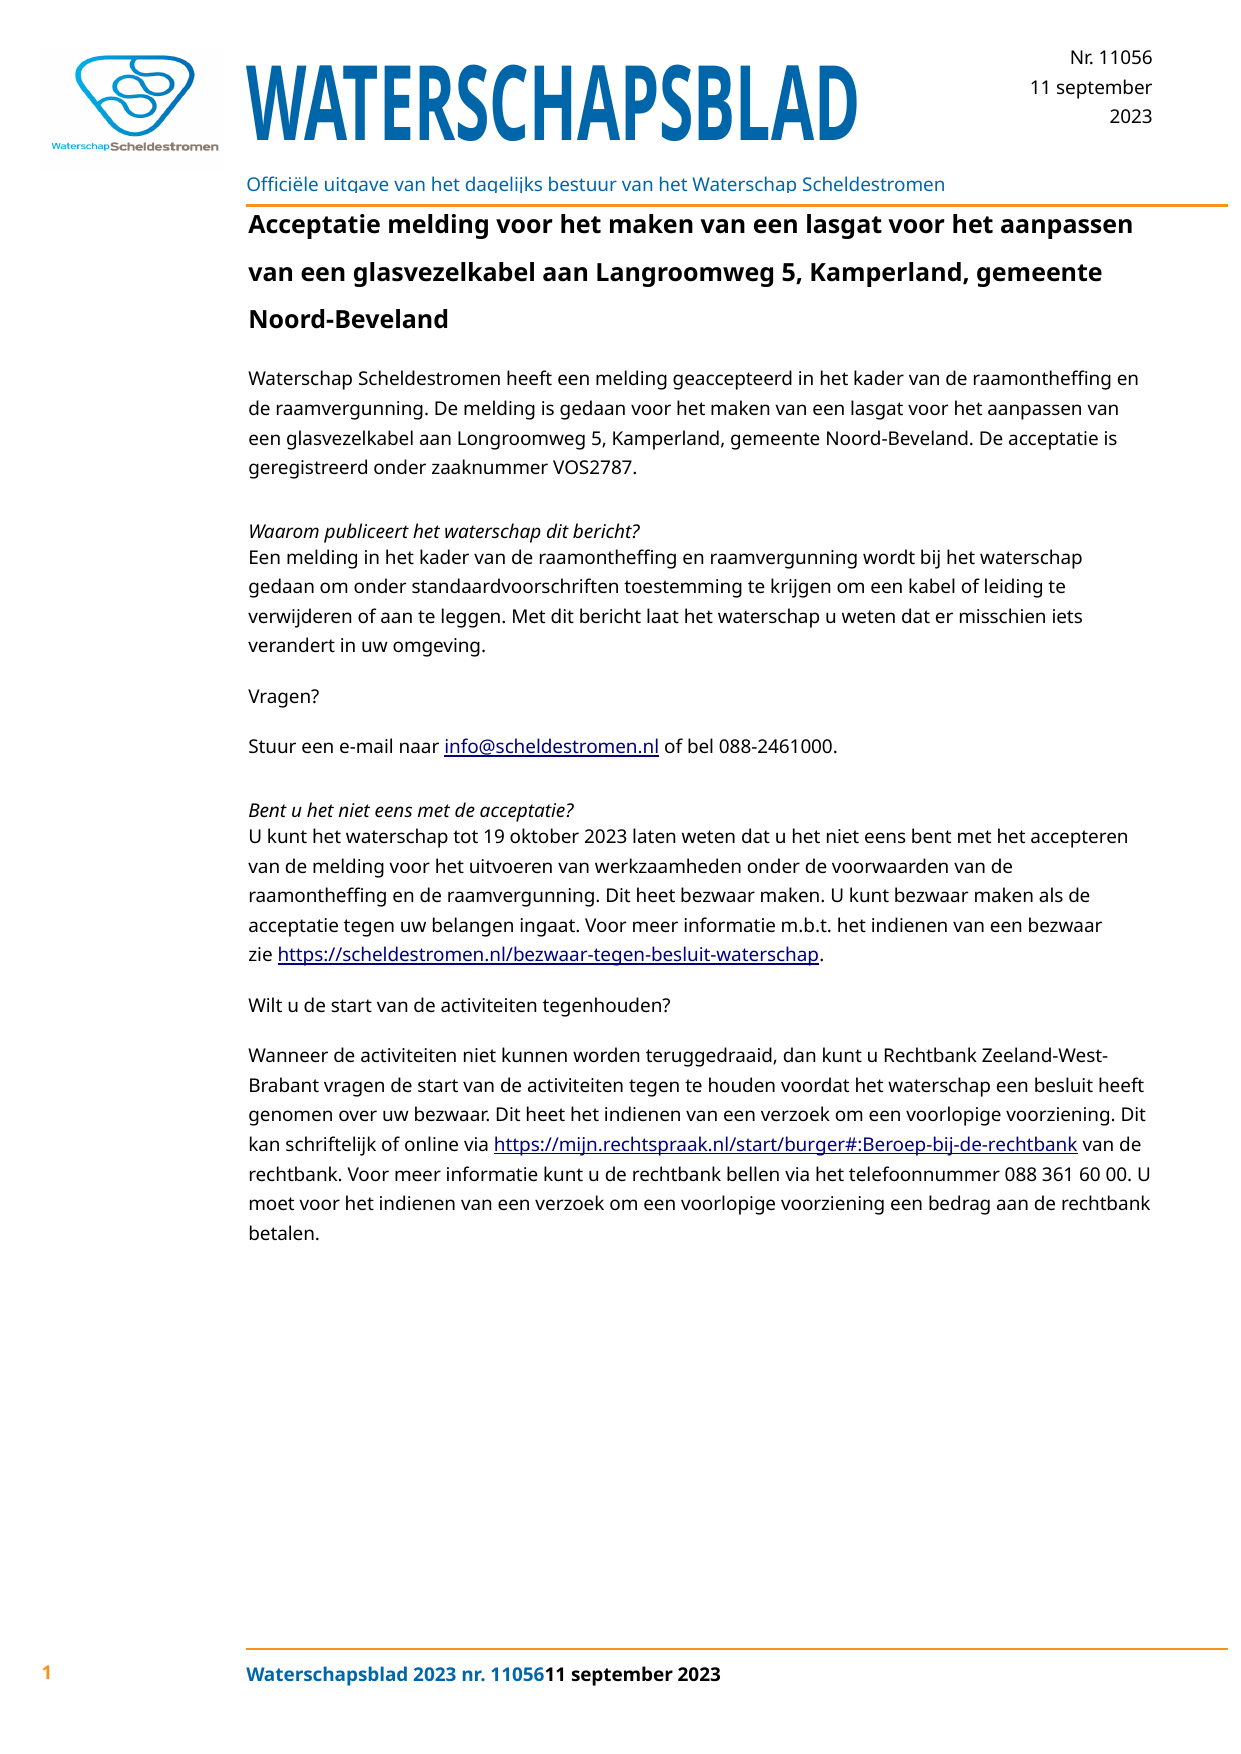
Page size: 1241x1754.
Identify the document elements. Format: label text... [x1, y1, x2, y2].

text Acceptatie melding voor het maken van een lasgat voor het aanpassen van een glasvezelkabel aan Langroomweg 5, Kamperland, gemeente Noord-Beveland [248, 207, 1152, 336]
text Waarom publiceert het waterschap dit bericht? [248, 518, 1152, 544]
text Wanneer de activiteiten niet kunnen worden teruggedraaid, dan kunt u Rechtbank Zeeland-West-Brabant vragen de start van de activiteiten tegen te houden voordat het waterschap een besluit heeft genomen over uw bezwaar. Dit heet het indienen van een verzoek om een voorlopige voorziening. Dit kan schriftelijk of online via https://mijn.rechtspraak.nl/start/burger#:Beroep-bij-de-rechtbank van de rechtbank. Voor meer informatie kunt u de rechtbank bellen via het telefoonnummer 088 361 60 00. U moet voor het indienen van een verzoek om een voorlopige voorziening een bedrag aan de rechtbank betalen. [248, 1042, 1152, 1246]
text Bent u het niet eens met de acceptatie? [248, 797, 1152, 823]
text U kunt het waterschap tot 19 oktober 2023 laten weten dat u het niet eens bent met het accepteren van de melding voor het uitvoeren van werkzaamheden onder de voorwaarden van de raamontheffing en de raamvergunning. Dit heet bezwaar maken. U kunt bezwaar maken als de acceptatie tegen uw belangen ingaat. Voor meer informatie m.b.t. het indienen van een bezwaar zie https://scheldestromen.nl/bezwaar-tegen-besluit-waterschap. [248, 823, 1152, 967]
text Een melding in het kader van de raamontheffing en raamvergunning wordt bij het waterschap gedaan om onder standaardvoorschriften toestemming te krijgen om een kabel of leiding te verwijderen of aan te leggen. Met dit bericht laat het waterschap u weten dat er misschien iets verandert in uw omgeving. [248, 544, 1152, 658]
text Vragen? [248, 683, 1152, 709]
text Stuur een e-mail naar info@scheldestromen.nl of bel 088-2461000. [248, 733, 1152, 759]
text Wilt u de start van de activiteiten tegenhouden? [248, 992, 1152, 1018]
picture [41, 47, 231, 172]
text Waterschap Scheldestromen heeft een melding geaccepteerd in het kader van de raamontheffing en de raamvergunning. De melding is gedaan voor het maken van een lasgat voor het aanpassen van een glasvezelkabel aan Longroomweg 5, Kamperland, gemeente Noord-Beveland. De acceptatie is geregistreerd onder zaaknummer VOS2787. [248, 366, 1152, 480]
